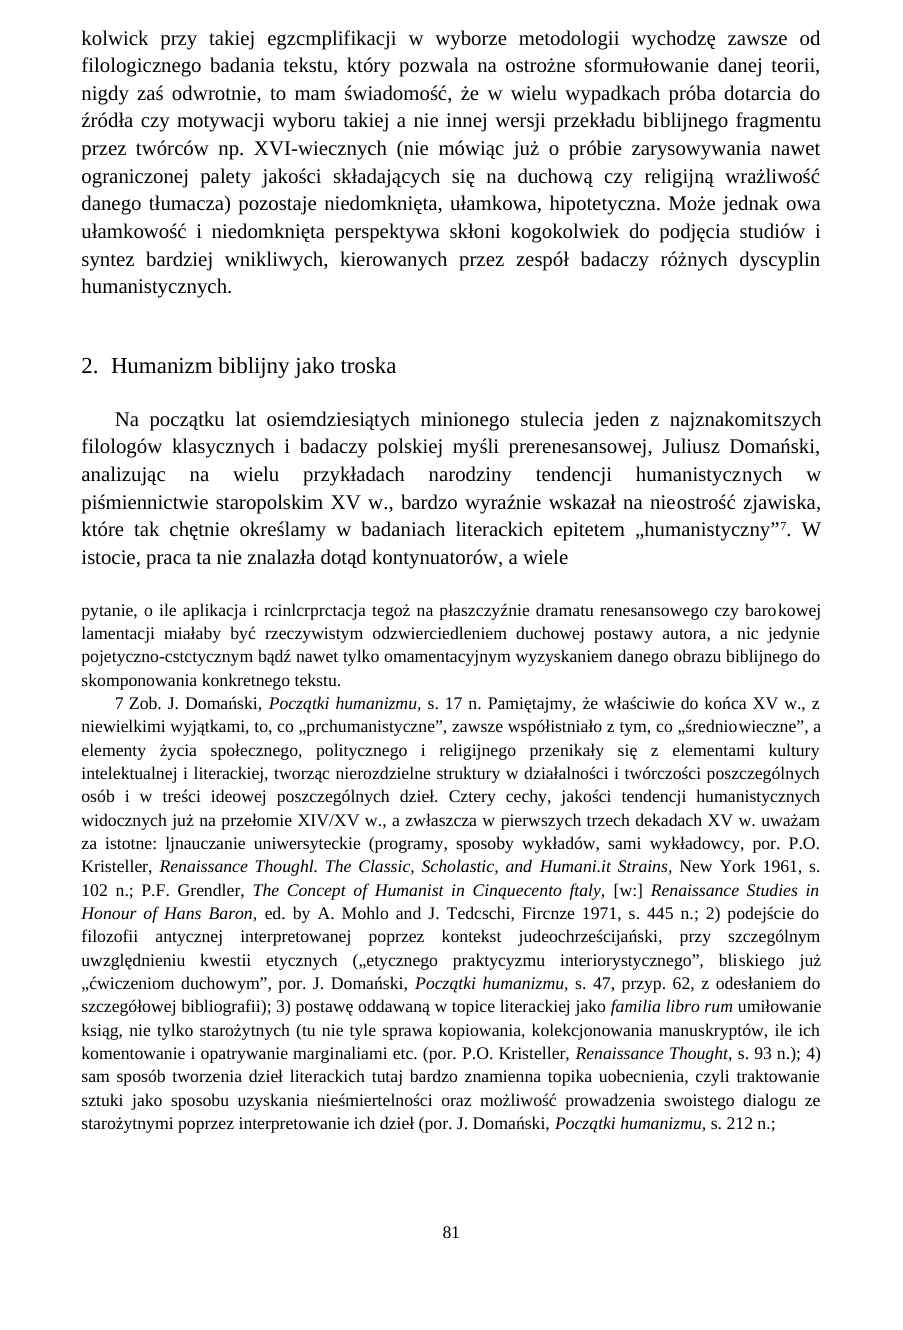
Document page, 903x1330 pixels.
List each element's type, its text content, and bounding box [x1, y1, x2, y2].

subtitle 2. Humanizm biblijny jako troska [81, 352, 821, 378]
text kolwick przy takiej egzcmplifikacji w wyborze metodologii wychodzę zawsze od filologicznego badania tekstu, który pozwala na ostrożne sformułowanie danej teorii, nigdy zaś odwrotnie, to mam świadomość, że w wielu wypadkach próba dotarcia do źródła czy motywacji wyboru takiej a nie innej wersji przekładu bi­blijnego fragmentu przez twórców np. XVI-wiecznych (nie mówiąc już o próbie zarysowywania nawet ograniczonej palety jakości składających się na duchową czy religijną wrażliwość danego tłumacza) pozostaje niedomknięta, ułamkowa, hipotetyczna. Może jednak owa ułamkowość i niedomknięta perspektywa skło­ni kogokolwiek do podjęcia studiów i syntez bardziej wnikliwych, kierowanych przez zespół badaczy różnych dyscyplin humanistycznych. [81, 26, 821, 298]
list Zob. J. Domański, Początki humanizmu, s. 17 n. Pamiętajmy, że właściwie do końca XV w., z niewielkimi wyjątkami, to, co „prchumanistyczne”, zawsze współistniało z tym, co „średnio­wieczne”, a elementy życia społecznego, politycznego i religijnego przenikały się z elementami kultury intelektualnej i literackiej, tworząc nierozdzielne struktury w działalności i twórczości poszczególnych osób i w treści ideowej poszczególnych dzieł. Cztery cechy, jakości tendencji humanistycznych widocznych już na przełomie XIV/XV w., a zwłaszcza w pierwszych trzech dekadach XV w. uważam za istotne: ljnauczanie uniwersyteckie (programy, sposoby wykładów, sami wykładowcy, por. P.O. Kristeller, Renaissance Thoughl. The Classic, Scholastic, and Humani.it Strains, New York 1961, s. 102 n.; P.F. Grendler, The Concept of Humanist in Cinąuecento ftaly, [w:] Renaissance Studies in Honour of Hans Baron, ed. by A. Mohlo and J. Tedcschi, Fircnze 1971, s. 445 n.; 2) podejście do filozofii antycznej inter­pretowanej poprzez kontekst judeochrześcijański, przy szczególnym uwzględnieniu kwestii etycznych („etycznego praktycyzmu interiorystycznego”, bli­skiego już „ćwiczeniom duchowym”, por. J. Domański, Początki humanizmu, s. 47, przyp. 62, z odesłaniem do szczegółowej bibliografii); 3) postawę oddawaną w topice litera­ckiej jako familia libro rum umiłowanie ksiąg, nie tylko starożytnych (tu nie tyle sprawa kopiowania, kolekcjonowania manuskryptów, ile ich komentowanie i opatrywanie margi­naliami etc. (por. P.O. Kristeller, Renaissance Thought, s. 93 n.); 4) sam sposób tworzenia dzieł lite­rackich tutaj bardzo znamienna topika uobecnienia, czyli traktowanie sztuki jako spo­sobu uzyskania nieśmiertelności oraz możliwość prowadzenia swoistego dialogu ze starożytnymi poprzez interpretowanie ich dzieł (por. J. Domański, Początki humanizmu, s. 212 n.; [81, 693, 821, 1133]
text 81 [442, 1222, 463, 1242]
text pytanie, o ile aplikacja i rcinlcrprctacja tegoż na płaszczyźnie dramatu renesansowego czy baro­kowej lamentacji miałaby być rzeczywistym odzwierciedleniem duchowej postawy autora, a nic jedynie pojetyczno-cstctycznym bądź nawet tylko omamentacyjnym wyzyskaniem danego obrazu biblijnego do skomponowania konkretnego tekstu. [81, 599, 821, 690]
text Na początku lat osiemdziesiątych minionego stulecia jeden z najznakomit­szych filologów klasycznych i badaczy polskiej myśli prerenesansowej, Juliusz Domański, analizując na wielu przykładach narodziny tendencji humanistycz­nych w piśmiennictwie staropolskim XV w., bardzo wyraźnie wskazał na nie­ostrość zjawiska, które tak chętnie określamy w badaniach literackich epitetem „humanistyczny”7. W istocie, praca ta nie znalazła dotąd kontynuatorów, a wiele [81, 407, 821, 569]
